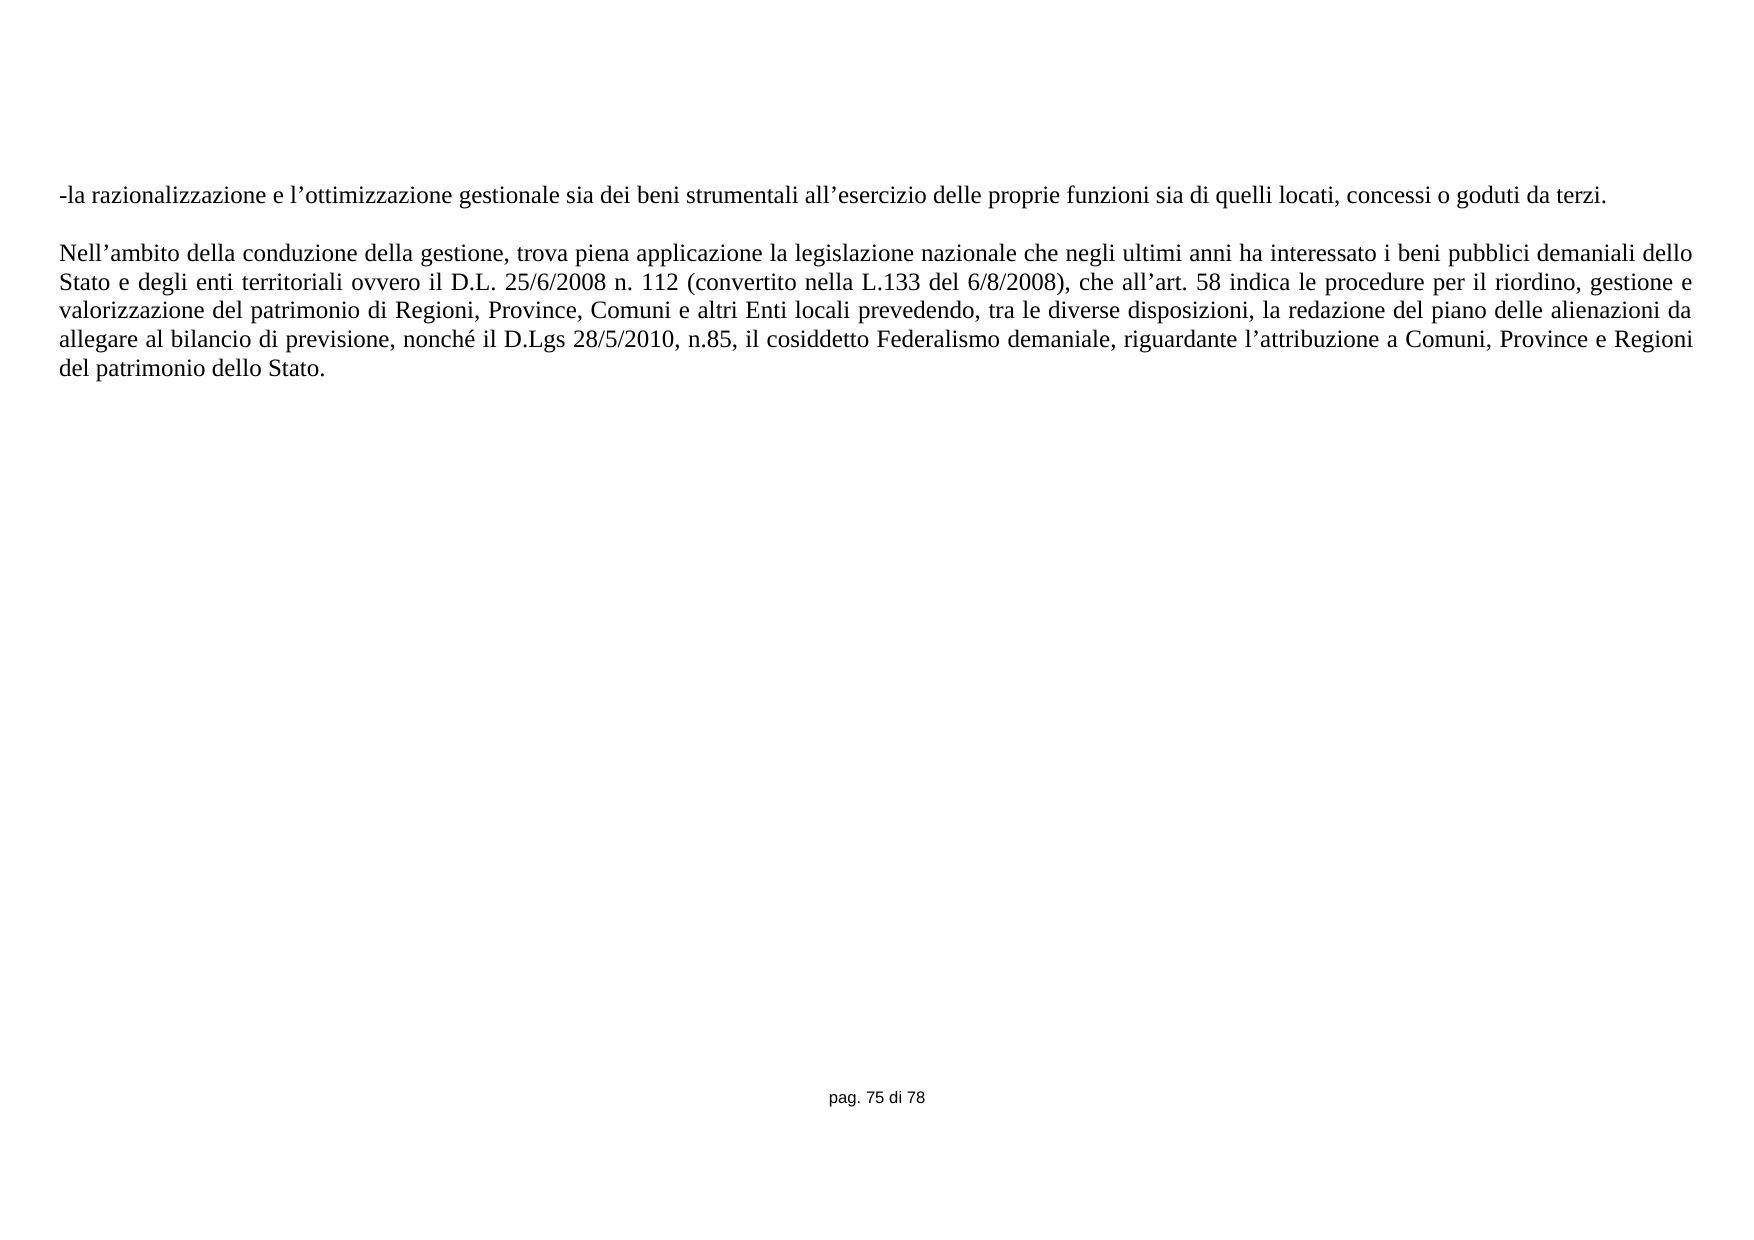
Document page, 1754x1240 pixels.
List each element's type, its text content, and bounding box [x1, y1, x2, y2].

text -la razionalizzazione e l’ottimizzazione gestionale sia dei beni strumentali all’esercizio delle proprie funzioni sia di quelli locati, concessi o goduti da terzi. [59, 180, 1695, 209]
text Nell’ambito della conduzione della gestione, trova piena applicazione la legislazione nazionale che negli ultimi anni ha interessato i beni pubblici demaniali dello Stato e degli enti territoriali ovvero il D.L. 25/6/2008 n. 112 (convertito nella L.133 del 6/8/2008), che all’art. 58 indica le procedure per il riordino, gestione e valorizzazione del patrimonio di Regioni, Province, Comuni e altri Enti locali prevedendo, tra le diverse disposizioni, la redazione del piano delle alienazioni da allegare al bilancio di previsione, nonché il D.Lgs 28/5/2010, n.85, il cosiddetto Federalismo demaniale, riguardante l’attribuzione a Comuni, Province e Regioni del patrimonio dello Stato. [59, 238, 1695, 382]
